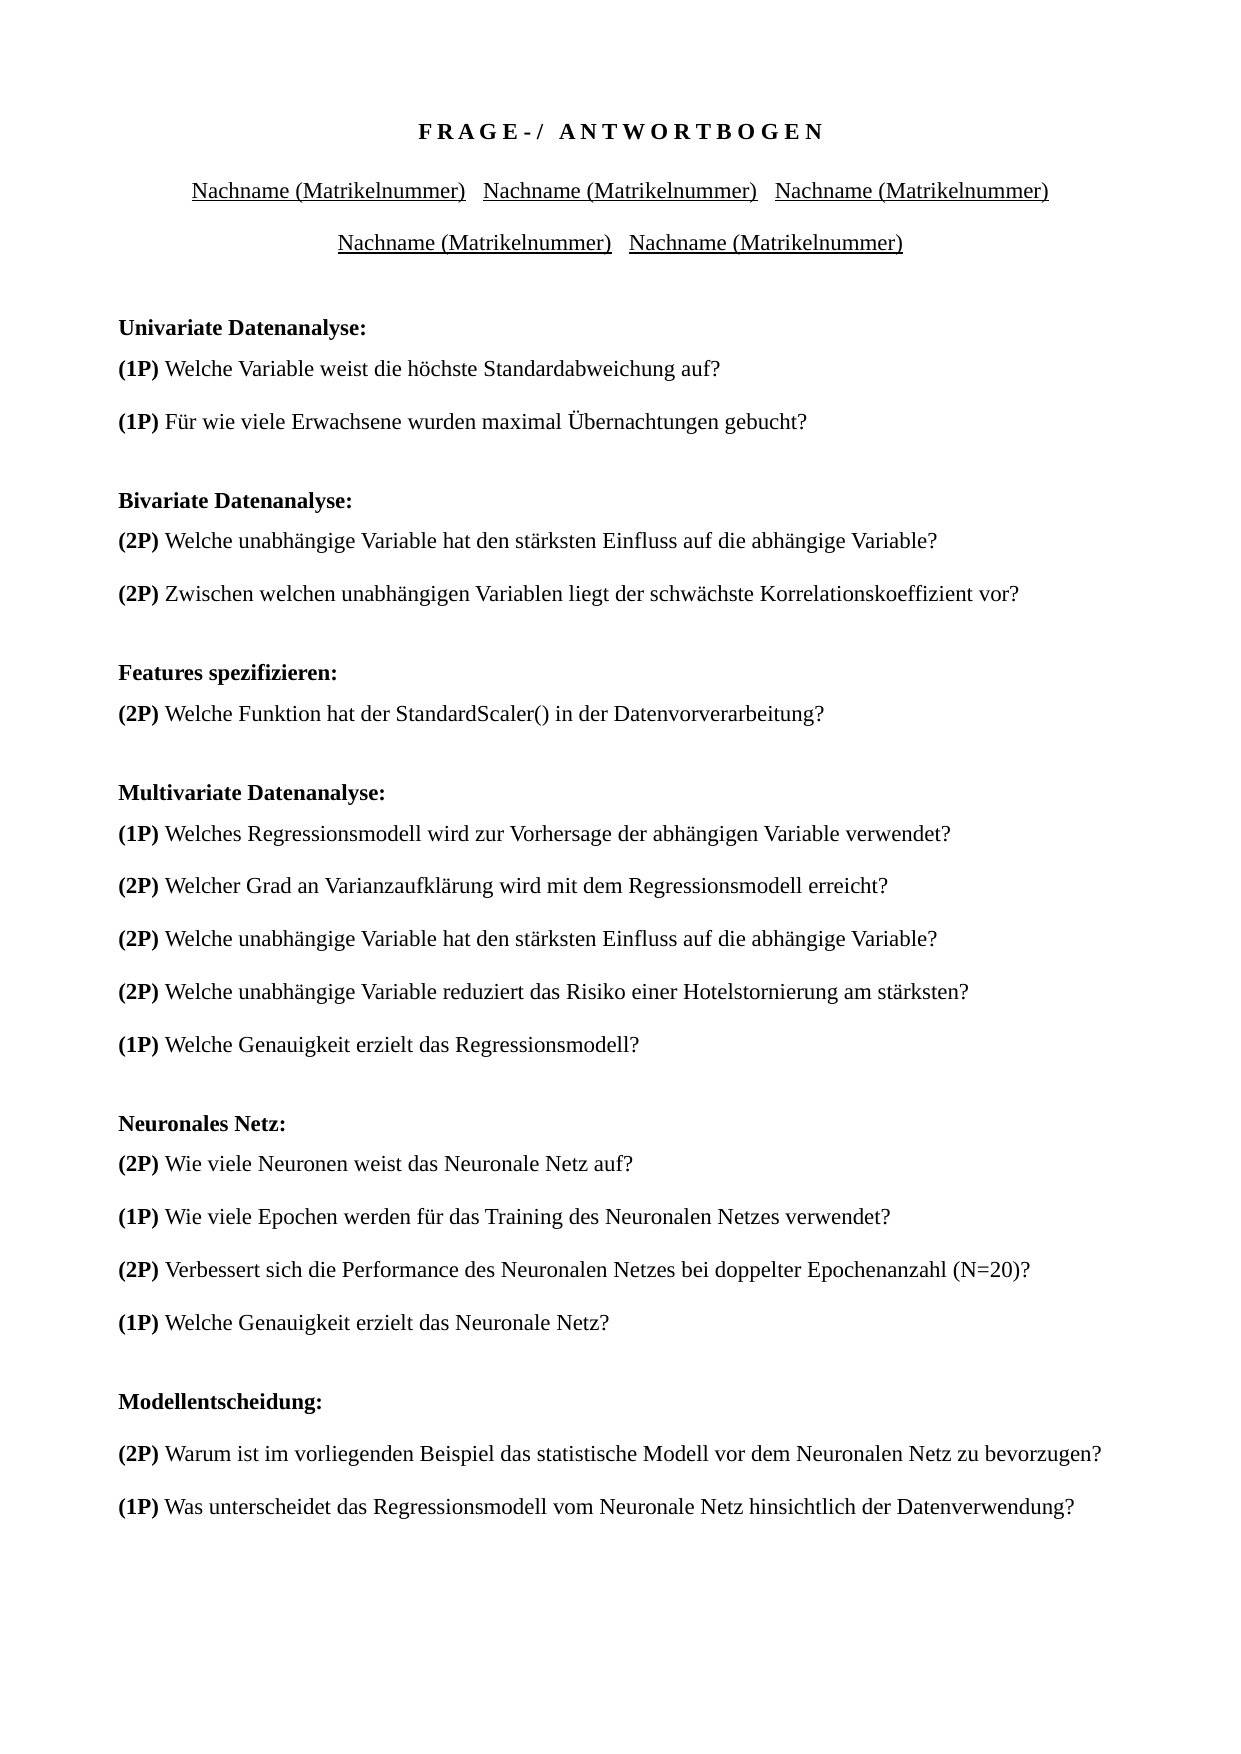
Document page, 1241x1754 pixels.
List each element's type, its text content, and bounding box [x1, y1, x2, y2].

text (2P) Welche Funktion hat der StandardScaler() in der Datenvorverarbeitung? [118, 700, 1122, 726]
text (2P) Welcher Grad an Varianzaufklärung wird mit dem Regressionsmodell erreicht? [118, 873, 1122, 899]
text (1P) Welches Regressionsmodell wird zur Vorhersage der abhängigen Variable verwendet? [118, 820, 1122, 846]
text F R A G E - / A N T W O R T B O G E N [118, 118, 1122, 144]
text (2P) Verbessert sich die Performance des Neuronalen Netzes bei doppelter Epochenanzahl (N=20)? [118, 1256, 1122, 1282]
text (1P) Welche Genauigkeit erzielt das Neuronale Netz? [118, 1309, 1122, 1335]
text (2P) Welche unabhängige Variable reduziert das Risiko einer Hotelstornierung am stärksten? [118, 978, 1122, 1004]
text (1P) Welche Genauigkeit erzielt das Regressionsmodell? [118, 1031, 1122, 1057]
text Modellentscheidung: [118, 1388, 1122, 1414]
text (1P) Welche Variable weist die höchste Standardabweichung auf? [118, 355, 1122, 381]
text Features spezifizieren: [118, 659, 1122, 686]
text (2P) Welche unabhängige Variable hat den stärksten Einfluss auf die abhängige Variable? [118, 528, 1122, 554]
text (1P) Für wie viele Erwachsene wurden maximal Übernachtungen gebucht? [118, 408, 1122, 434]
text Bivariate Datenanalyse: [118, 487, 1122, 513]
text Nachname (Matrikelnummer) Nachname (Matrikelnummer) [118, 229, 1122, 256]
text (1P) Wie viele Epochen werden für das Training des Neuronalen Netzes verwendet? [118, 1203, 1122, 1229]
text (2P) Warum ist im vorliegenden Beispiel das statistische Modell vor dem Neuronalen Netz zu bevorzugen? [118, 1440, 1122, 1467]
text (2P) Wie viele Neuronen weist das Neuronale Netz auf? [118, 1151, 1122, 1177]
text Neuronales Netz: [118, 1110, 1122, 1136]
text Univariate Datenanalyse: [118, 314, 1122, 341]
text (2P) Zwischen welchen unabhängigen Variablen liegt der schwächste Korrelationskoeffizient vor? [118, 580, 1122, 607]
text (1P) Was unterscheidet das Regressionsmodell vom Neuronale Netz hinsichtlich der Datenverwendung? [118, 1493, 1122, 1519]
text (2P) Welche unabhängige Variable hat den stärksten Einfluss auf die abhängige Variable? [118, 925, 1122, 952]
text Nachname (Matrikelnummer) Nachname (Matrikelnummer) Nachname (Matrikelnummer) [118, 177, 1122, 203]
text Multivariate Datenanalyse: [118, 779, 1122, 806]
